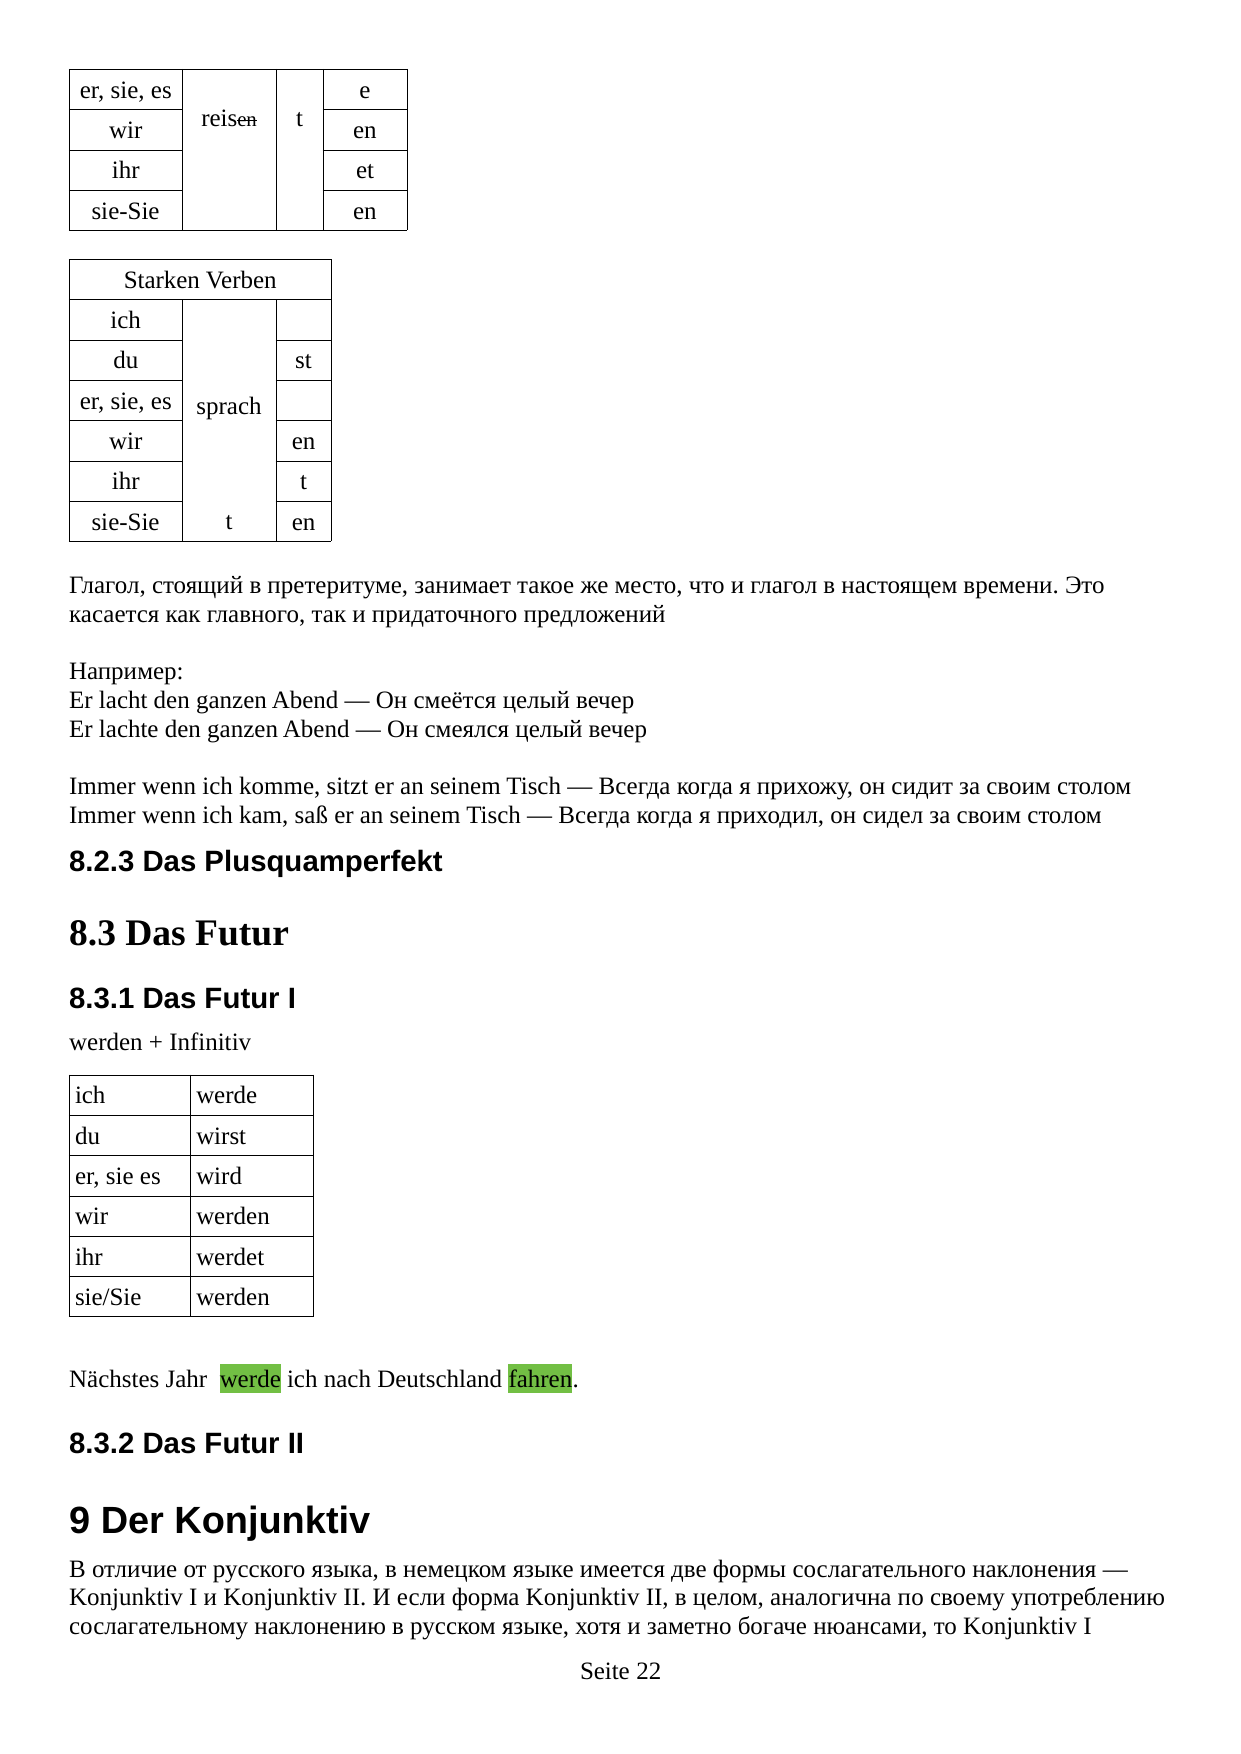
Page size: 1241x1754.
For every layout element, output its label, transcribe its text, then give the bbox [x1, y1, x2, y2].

text Immer wenn ich kam, saß er an seinem Tisch — Всегда когда я приходил, он сидел за своим столом [69, 800, 1172, 829]
text Er lachte den ganzen Abend — Он смеялся целый вечер [69, 714, 1172, 743]
table_cell ihr [70, 462, 182, 501]
subtitle 8.3 Das Futur [69, 911, 1172, 954]
table_cell werden [191, 1277, 313, 1316]
table_cell er, sie, es [70, 381, 182, 420]
table_cell sie-Sie [70, 191, 182, 230]
table_cell ihr [70, 151, 182, 190]
subtitle 8.2.3 Das Plusquamperfekt [69, 843, 1172, 877]
table_header Starken Verben [70, 260, 331, 299]
table_cell sie/Sie [70, 1277, 190, 1316]
table_cell en [277, 502, 331, 541]
table_cell en [324, 191, 407, 230]
table_cell er, sie es [70, 1156, 190, 1196]
table_cell wir [70, 421, 182, 461]
table_cell werdet [191, 1237, 313, 1276]
text Er lacht den ganzen Abend — Он смеётся целый вечер [69, 685, 1172, 714]
text werden + Infinitiv [69, 1027, 1172, 1056]
table_cell du [70, 1116, 190, 1155]
table_cell du [70, 341, 182, 380]
table_cell ihr [70, 1237, 190, 1276]
text Immer wenn ich komme, sitzt er an seinem Tisch — Всегда когда я прихожу, он сидит за своим столом [69, 771, 1172, 800]
table_cell e [324, 70, 407, 109]
text Глагол, стоящий в претеритуме, занимает такое же место, что и глагол в настоящем времени. Это касается как главного, так и придаточного предложений [69, 570, 1172, 628]
table_cell t [277, 70, 323, 230]
text В отличие от русского языка, в немецком языке имеется две формы сослагательного наклонения — Konjunktiv I и Konjunktiv II. И если форма Konjunktiv II, в целом, аналогична по своему употреблению сослагательному наклонению в русском языке, хотя и заметно богаче нюансами, то Konjunktiv I [69, 1554, 1172, 1640]
table_cell wir [70, 1197, 190, 1236]
table_cell st [277, 341, 331, 380]
table_cell et [324, 151, 407, 190]
table_header werde [191, 1076, 313, 1115]
table_cell [277, 381, 331, 420]
table_header ich [70, 1076, 190, 1115]
text Например: [69, 656, 1172, 685]
table_cell wird [191, 1156, 313, 1196]
table_cell ich [70, 300, 182, 340]
table_cell werden [191, 1197, 313, 1236]
subtitle 8.3.2 Das Futur II [69, 1426, 1172, 1460]
subtitle 9 Der Konjunktiv [69, 1498, 1172, 1541]
table_cell [277, 300, 331, 340]
table_cell en [277, 421, 331, 461]
table_cell wir [70, 110, 182, 149]
table_cell reisen [183, 70, 276, 230]
table_cell wirst [191, 1116, 313, 1155]
table_cell sie-Sie [70, 502, 182, 541]
table_cell er, sie, es [70, 70, 182, 109]
table_cell sprach t [183, 300, 276, 541]
subtitle 8.3.1 Das Futur I [69, 981, 1172, 1014]
text Nächstes Jahr werde ich nach Deutschland fahren. [69, 1364, 1172, 1393]
table_cell en [324, 110, 407, 149]
table_cell t [277, 462, 331, 501]
